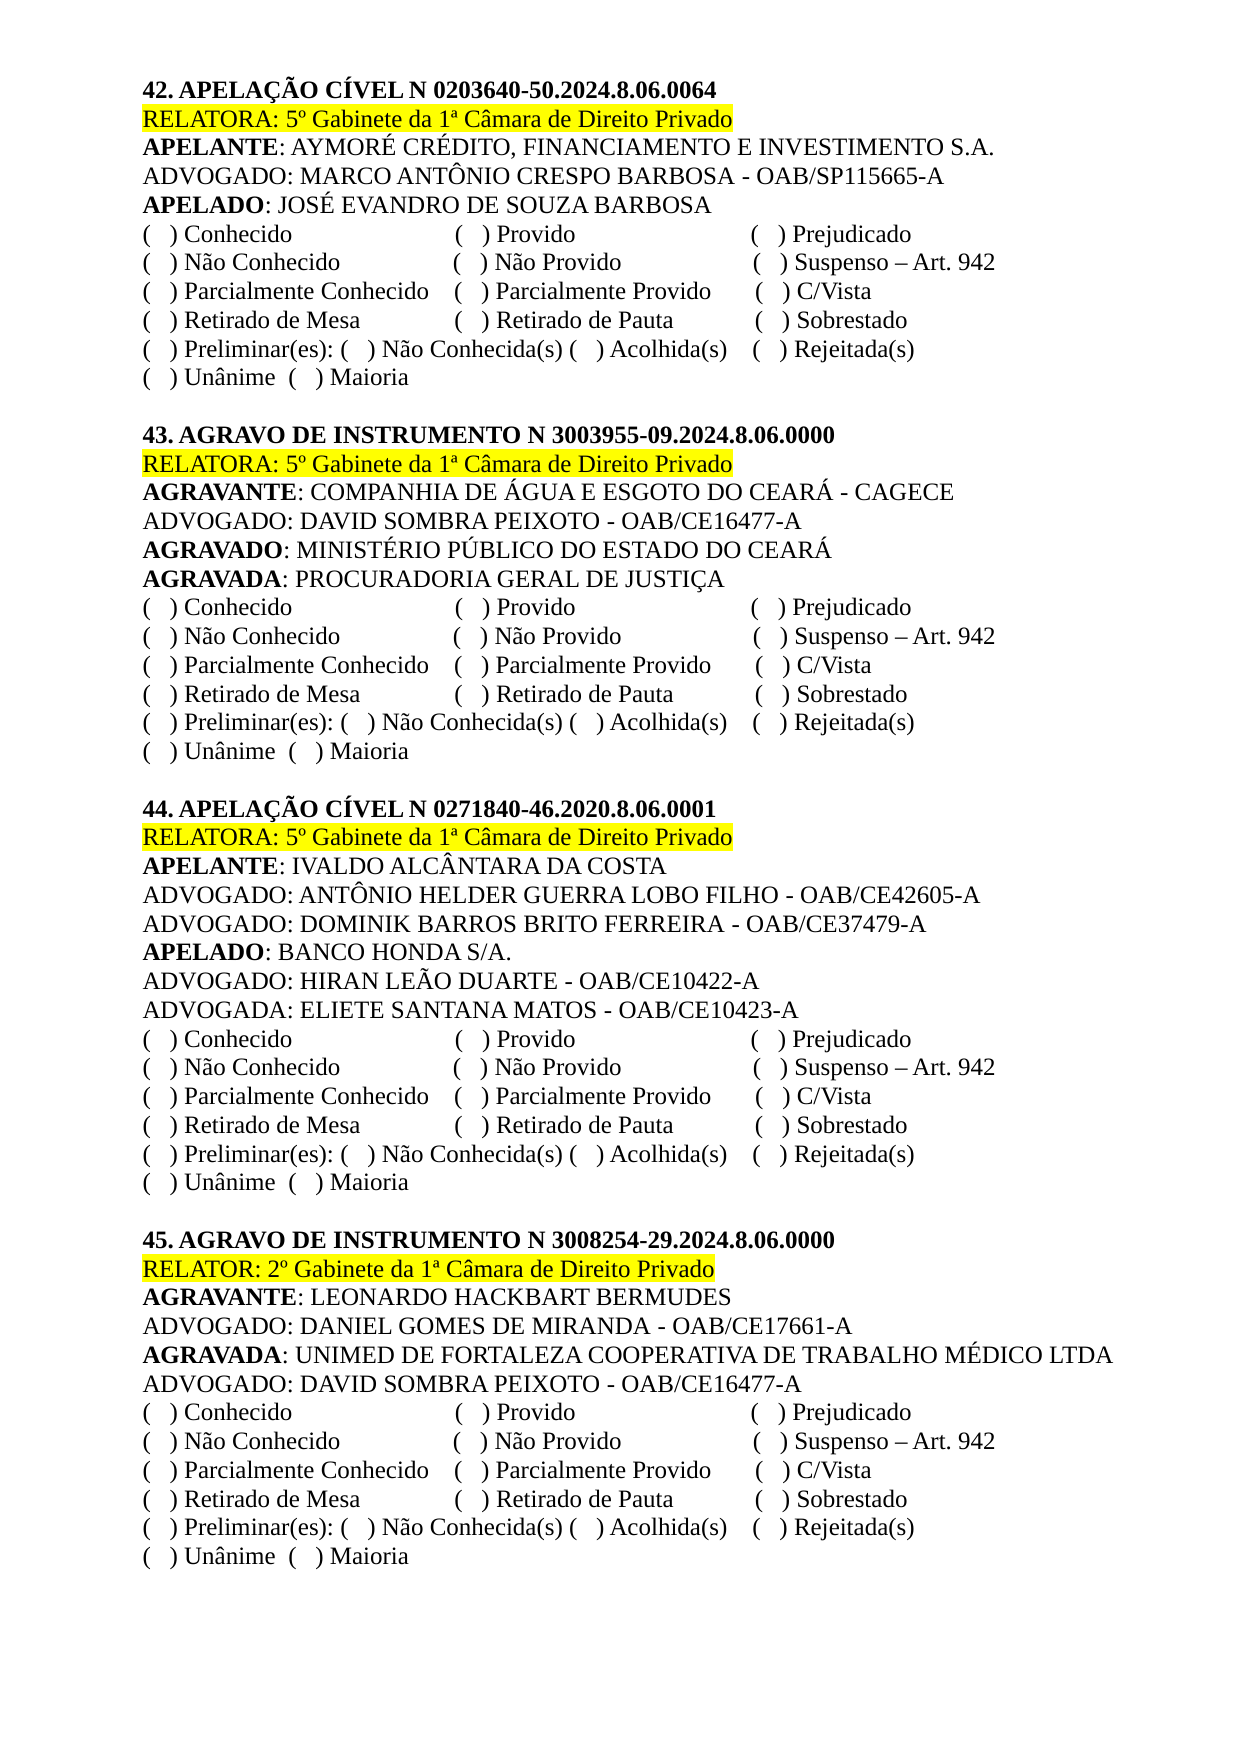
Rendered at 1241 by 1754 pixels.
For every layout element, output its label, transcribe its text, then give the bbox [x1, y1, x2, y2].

text ( ) Preliminar(es): ( ) Não Conhecida(s) ( ) Acolhida(s) ( ) Rejeitada(s) [142, 1512, 1141, 1541]
text ( ) Unânime ( ) Maioria [142, 1541, 1141, 1570]
text ( ) Parcialmente Conhecido ( ) Parcialmente Provido ( ) C/Vista [142, 650, 1141, 679]
text ( ) Não Conhecido ( ) Não Provido ( ) Suspenso – Art. 942 [142, 247, 1141, 276]
text ( ) Unânime ( ) Maioria 43. AGRAVO DE INSTRUMENTO N 3003955-09.2024.8.06.0000 RELATORA: 5º Gabinete da 1ª Câmara de Direito Privado AGRAVANTE: COMPANHIA DE ÁGUA E ESGOTO DO CEARÁ - CAGECE ADVOGADO: DAVID SOMBRA PEIXOTO - OAB/CE16477-A AGRAVADO: MINISTÉRIO PÚBLICO DO ESTADO DO CEARÁ AGRAVADA: PROCURADORIA GERAL DE JUSTIÇA ( ) Conhecido ( ) Provido ( ) Prejudicado [142, 362, 1141, 621]
text ( ) Parcialmente Conhecido ( ) Parcialmente Provido ( ) C/Vista [142, 276, 1141, 305]
text ( ) Parcialmente Conhecido ( ) Parcialmente Provido ( ) C/Vista [142, 1455, 1141, 1484]
text 42. APELAÇÃO CÍVEL N 0203640-50.2024.8.06.0064 RELATORA: 5º Gabinete da 1ª Câmara de Direito Privado APELANTE: AYMORÉ CRÉDITO, FINANCIAMENTO E INVESTIMENTO S.A. ADVOGADO: MARCO ANTÔNIO CRESPO BARBOSA - OAB/SP115665-A APELADO: JOSÉ EVANDRO DE SOUZA BARBOSA ( ) Conhecido ( ) Provido ( ) Prejudicado [142, 75, 1141, 247]
text ( ) Preliminar(es): ( ) Não Conhecida(s) ( ) Acolhida(s) ( ) Rejeitada(s) [142, 1139, 1141, 1167]
text ( ) Retirado de Mesa ( ) Retirado de Pauta ( ) Sobrestado [142, 305, 1141, 334]
text ( ) Unânime ( ) Maioria 44. APELAÇÃO CÍVEL N 0271840-46.2020.8.06.0001 RELATORA: 5º Gabinete da 1ª Câmara de Direito Privado APELANTE: IVALDO ALCÂNTARA DA COSTA ADVOGADO: ANTÔNIO HELDER GUERRA LOBO FILHO - OAB/CE42605-A ADVOGADO: DOMINIK BARROS BRITO FERREIRA - OAB/CE37479-A APELADO: BANCO HONDA S/A. ADVOGADO: HIRAN LEÃO DUARTE - OAB/CE10422-A ADVOGADA: ELIETE SANTANA MATOS - OAB/CE10423-A ( ) Conhecido ( ) Provido ( ) Prejudicado [142, 736, 1141, 1052]
text ( ) Não Conhecido ( ) Não Provido ( ) Suspenso – Art. 942 [142, 621, 1141, 650]
text ( ) Unânime ( ) Maioria [142, 1167, 1141, 1196]
text ( ) Retirado de Mesa ( ) Retirado de Pauta ( ) Sobrestado [142, 1110, 1141, 1139]
text ( ) Não Conhecido ( ) Não Provido ( ) Suspenso – Art. 942 [142, 1426, 1141, 1455]
text ( ) Preliminar(es): ( ) Não Conhecida(s) ( ) Acolhida(s) ( ) Rejeitada(s) [142, 707, 1141, 736]
text ( ) Retirado de Mesa ( ) Retirado de Pauta ( ) Sobrestado [142, 1484, 1141, 1512]
text ( ) Parcialmente Conhecido ( ) Parcialmente Provido ( ) C/Vista [142, 1081, 1141, 1110]
text 45. AGRAVO DE INSTRUMENTO N 3008254-29.2024.8.06.0000 RELATOR: 2º Gabinete da 1ª Câmara de Direito Privado AGRAVANTE: LEONARDO HACKBART BERMUDES ADVOGADO: DANIEL GOMES DE MIRANDA - OAB/CE17661-A AGRAVADA: UNIMED DE FORTALEZA COOPERATIVA DE TRABALHO MÉDICO LTDA ADVOGADO: DAVID SOMBRA PEIXOTO - OAB/CE16477-A ( ) Conhecido ( ) Provido ( ) Prejudicado [142, 1196, 1141, 1426]
text ( ) Não Conhecido ( ) Não Provido ( ) Suspenso – Art. 942 [142, 1052, 1141, 1081]
text ( ) Retirado de Mesa ( ) Retirado de Pauta ( ) Sobrestado [142, 679, 1141, 707]
text ( ) Preliminar(es): ( ) Não Conhecida(s) ( ) Acolhida(s) ( ) Rejeitada(s) [142, 334, 1141, 362]
